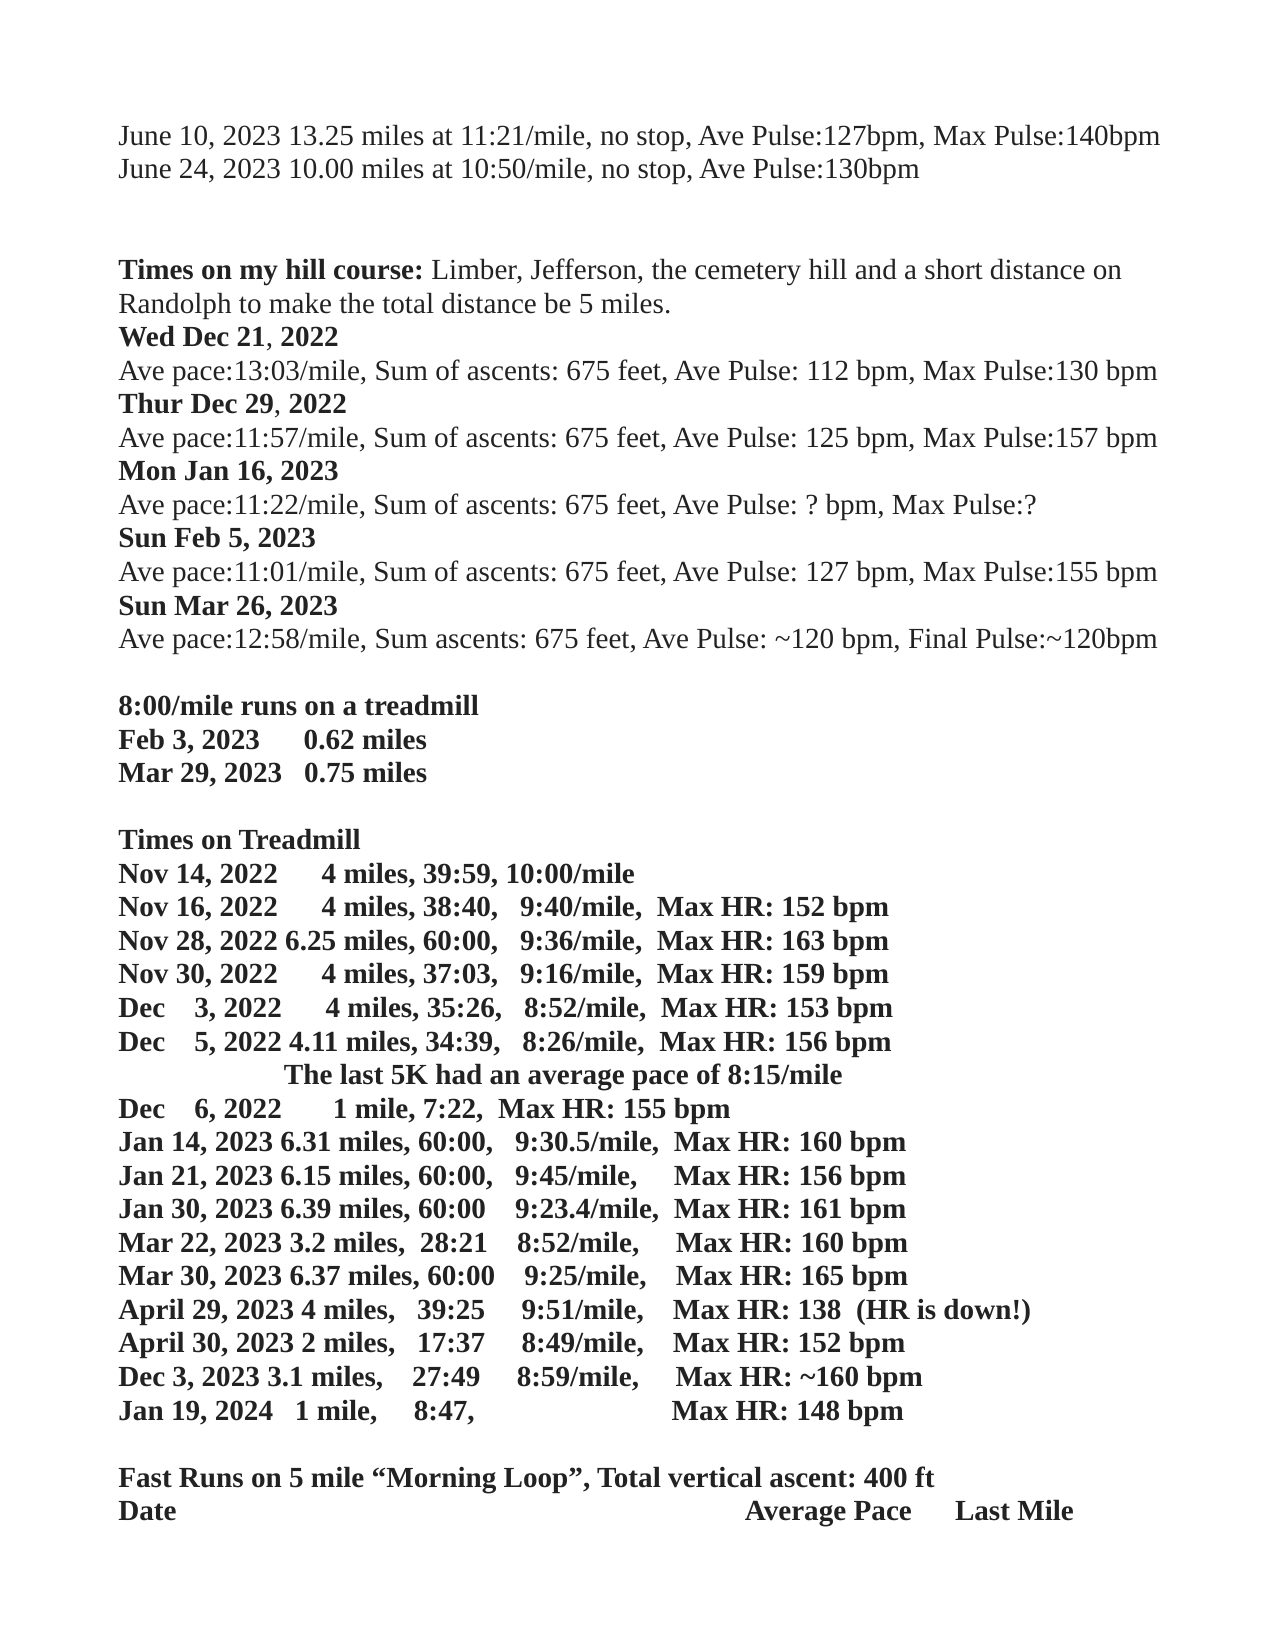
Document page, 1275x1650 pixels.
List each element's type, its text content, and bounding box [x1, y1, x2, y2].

text June 24, 2023 10.00 miles at 10:50/mile, no stop, Ave Pulse:130bpm [118, 152, 1161, 185]
text Dec 5, 2022 4.11 miles, 34:39, 8:26/mile, Max HR: 156 bpm [118, 1024, 1161, 1057]
text Dec 3, 2023 3.1 miles, 27:49 8:59/mile, Max HR: ~160 bpm [118, 1359, 1161, 1393]
text 8:00/mile runs on a treadmill [118, 688, 1161, 722]
text Date Average Pace Last Mile [118, 1493, 1161, 1527]
text Mar 29, 2023 0.75 miles [118, 755, 1161, 789]
text Sun Mar 26, 2023 [118, 588, 1161, 621]
text Sun Feb 5, 2023 [118, 521, 1161, 554]
text Nov 28, 2022 6.25 miles, 60:00, 9:36/mile, Max HR: 163 bpm [118, 923, 1161, 957]
text Jan 21, 2023 6.15 miles, 60:00, 9:45/mile, Max HR: 156 bpm [118, 1158, 1161, 1191]
text Jan 14, 2023 6.31 miles, 60:00, 9:30.5/mile, Max HR: 160 bpm [118, 1124, 1161, 1158]
text Jan 30, 2023 6.39 miles, 60:00 9:23.4/mile, Max HR: 161 bpm [118, 1191, 1161, 1225]
text Thur Dec 29, 2022 [118, 386, 1161, 420]
text Times on my hill course: Limber, Jefferson, the cemetery hill and a short distance on Randolph to make the total distance be 5 miles. [118, 252, 1161, 319]
text Ave pace:11:57/mile, Sum of ascents: 675 feet, Ave Pulse: 125 bpm, Max Pulse:157 bpm [118, 420, 1161, 453]
text Ave pace:11:01/mile, Sum of ascents: 675 feet, Ave Pulse: 127 bpm, Max Pulse:155 bpm [118, 554, 1161, 588]
text Times on Treadmill [118, 822, 1161, 856]
text Fast Runs on 5 mile “Morning Loop”, Total vertical ascent: 400 ft [118, 1460, 1161, 1493]
text Nov 30, 2022 4 miles, 37:03, 9:16/mile, Max HR: 159 bpm [118, 957, 1161, 990]
text April 29, 2023 4 miles, 39:25 9:51/mile, Max HR: 138 (HR is down!) [118, 1292, 1161, 1326]
text April 30, 2023 2 miles, 17:37 8:49/mile, Max HR: 152 bpm [118, 1326, 1161, 1359]
text June 10, 2023 13.25 miles at 11:21/mile, no stop, Ave Pulse:127bpm, Max Pulse:140bpm [118, 118, 1161, 152]
text Wed Dec 21, 2022 [118, 319, 1161, 353]
text Mar 22, 2023 3.2 miles, 28:21 8:52/mile, Max HR: 160 bpm [118, 1225, 1161, 1258]
text Ave pace:13:03/mile, Sum of ascents: 675 feet, Ave Pulse: 112 bpm, Max Pulse:130 bpm [118, 353, 1161, 386]
text Nov 14, 2022 4 miles, 39:59, 10:00/mile [118, 856, 1161, 889]
text Dec 3, 2022 4 miles, 35:26, 8:52/mile, Max HR: 153 bpm [118, 990, 1161, 1024]
text Feb 3, 2023 0.62 miles [118, 722, 1161, 755]
text Mar 30, 2023 6.37 miles, 60:00 9:25/mile, Max HR: 165 bpm [118, 1258, 1161, 1292]
text Ave pace:11:22/mile, Sum of ascents: 675 feet, Ave Pulse: ? bpm, Max Pulse:? [118, 487, 1161, 521]
text Nov 16, 2022 4 miles, 38:40, 9:40/mile, Max HR: 152 bpm [118, 889, 1161, 923]
text Dec 6, 2022 1 mile, 7:22, Max HR: 155 bpm [118, 1091, 1161, 1124]
text Jan 19, 2024 1 mile, 8:47, Max HR: 148 bpm [118, 1393, 1161, 1426]
text Ave pace:12:58/mile, Sum ascents: 675 feet, Ave Pulse: ~120 bpm, Final Pulse:~120bpm [118, 621, 1161, 655]
text The last 5K had an average pace of 8:15/mile [118, 1057, 1161, 1091]
text Mon Jan 16, 2023 [118, 453, 1161, 487]
